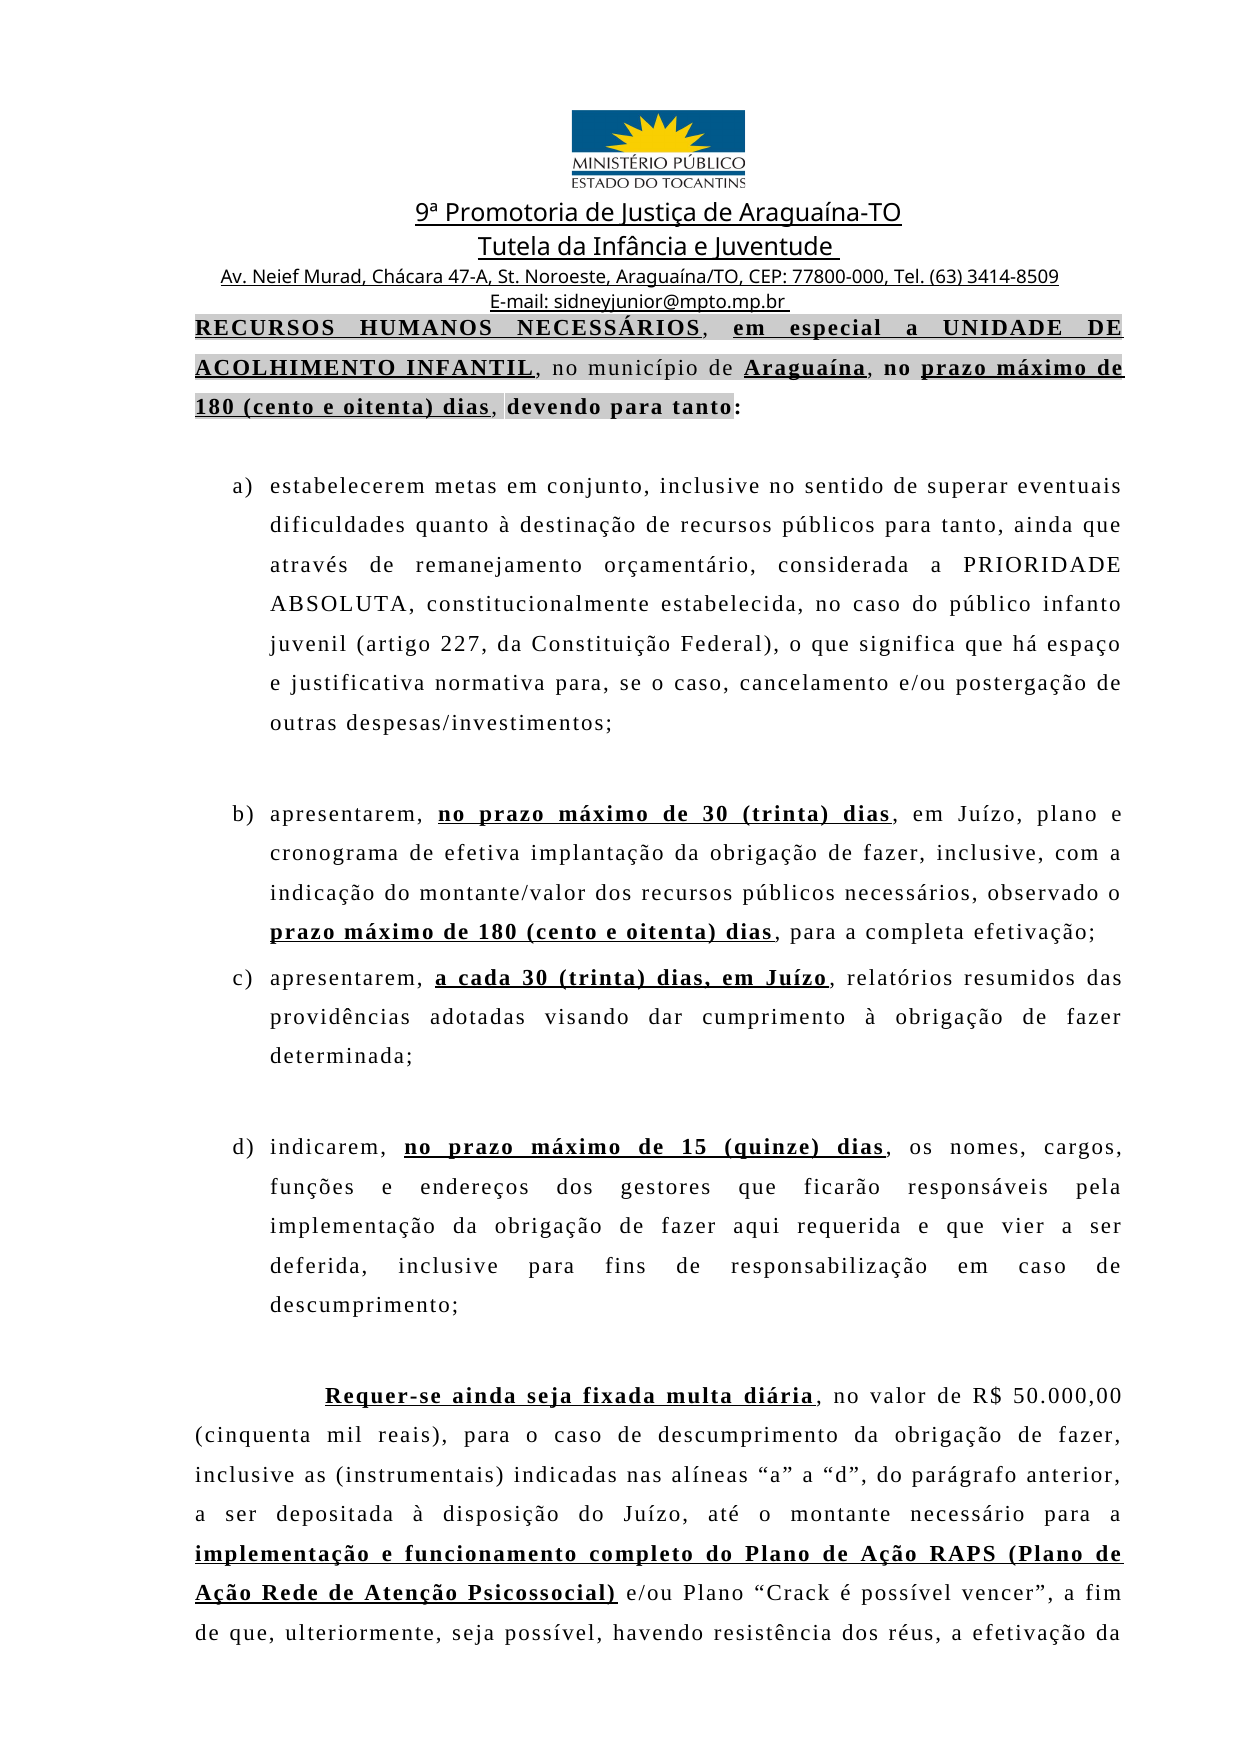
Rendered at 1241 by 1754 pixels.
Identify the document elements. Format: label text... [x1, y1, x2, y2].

list estabelecerem metas em conjunto, inclusive no sentido de superar eventuais dificuldades quanto à destinação de recursos públicos para tanto, ainda que através de remanejamento orçamentário, considerada a PRIORIDADE ABSOLUTA, constitucionalmente estabelecida, no caso do público infanto juvenil (artigo 227, da Constituição Federal), o que significa que há espaço e justificativa normativa para, se o caso, cancelamento e/ou postergação de outras despesas/investimentos; [232, 472, 1122, 735]
picture [571, 110, 746, 188]
list apresentarem, a cada 30 (trinta) dias, em Juízo, relatórios resumidos das providências adotadas visando dar cumprimento à obrigação de fazer determinada; [232, 963, 1122, 1069]
list indicarem, no prazo máximo de 15 (quinze) dias, os nomes, cargos, funções e endereços dos gestores que ficarão responsáveis pela implementação da obrigação de fazer aqui requerida e que vier a ser deferida, inclusive para fins de responsabilização em caso de descumprimento; [232, 1133, 1122, 1318]
text Requer-se ainda seja fixada multa diária, no valor de R$ 50.000,00 (cinquenta mil reais), para o caso de descumprimento da obrigação de fazer, inclusive as (instrumentais) indicadas nas alíneas “a” a “d”, do parágrafo anterior, a ser depositada à disposição do Juízo, até o montante necessário para a implementação e funcionamento completo do Plano de Ação RAPS (Plano de [195, 1382, 1122, 1563]
text Ação Rede de Atenção Psicossocial) e/ou Plano “Crack é possível vencer”, a fim de que, ulteriormente, seja possível, havendo resistência dos réus, a efetivação da [195, 1564, 1122, 1645]
list apresentarem, no prazo máximo de 30 (trinta) dias, em Juízo, plano e cronograma de efetiva implantação da obrigação de fazer, inclusive, com a indicação do montante/valor dos recursos públicos necessários, observado o prazo máximo de 180 (cento e oitenta) dias, para a completa efetivação; [232, 800, 1122, 944]
text RECURSOS HUMANOS NECESSÁRIOS, em especial a UNIDADE DE ACOLHIMENTO INFANTIL, no município de Araguaína, no prazo máximo de 180 (cento e oitenta) dias, devendo para tanto: [195, 314, 1122, 419]
